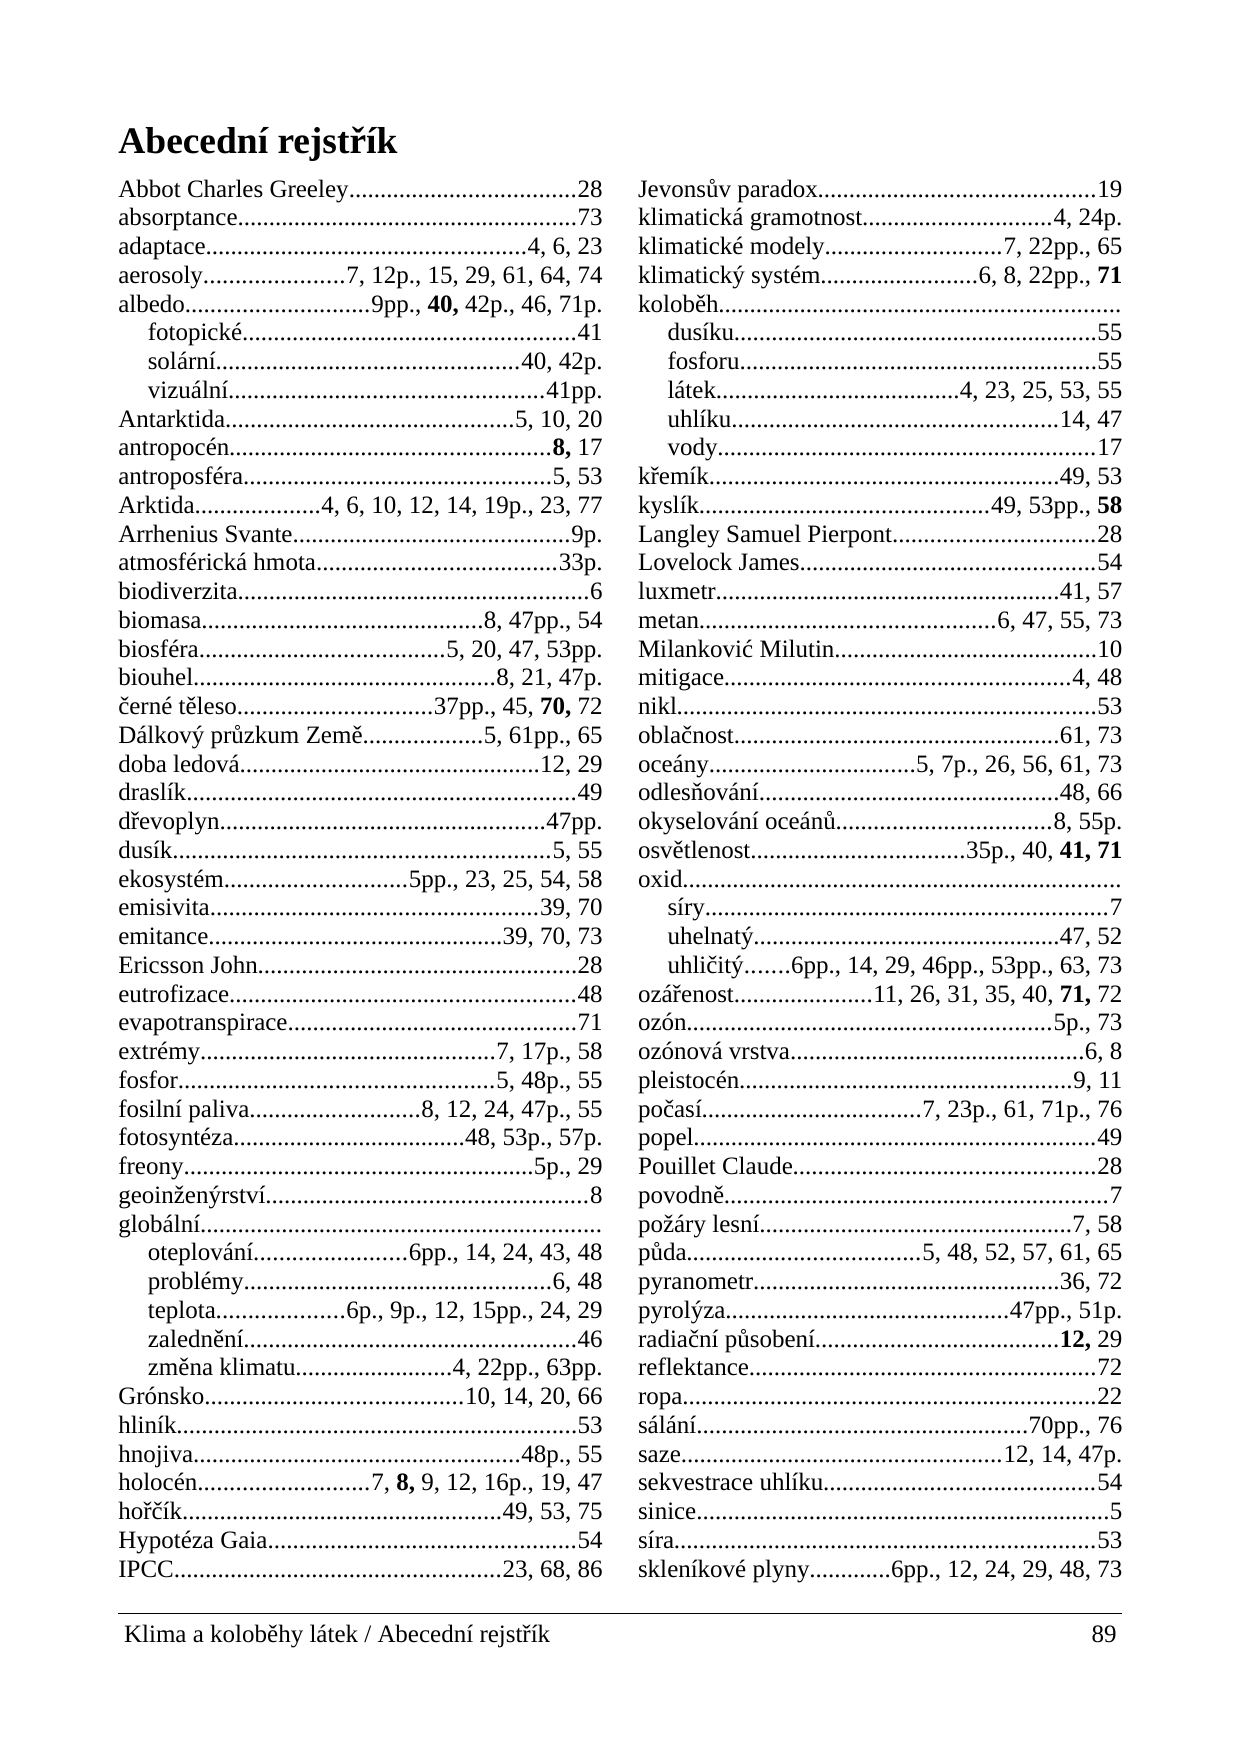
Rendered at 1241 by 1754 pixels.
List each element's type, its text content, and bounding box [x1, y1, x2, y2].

text saze 12, 14, 47p. [638, 1439, 1122, 1467]
text biodiverzita 6 [118, 576, 602, 605]
text zalednění 46 [148, 1324, 602, 1352]
text Ericsson John 28 [118, 950, 602, 979]
text sálání 70pp., 76 [638, 1410, 1122, 1439]
text solární 40, 42p. [148, 346, 602, 375]
text emitance 39, 70, 73 [118, 921, 602, 950]
text klimatický systém 6, 8, 22pp., 71 [638, 260, 1122, 289]
text Jevonsův paradox 19 [638, 174, 1122, 202]
text počasí 7, 23p., 61, 71p., 76 [638, 1094, 1122, 1122]
text oteplování 6pp., 14, 24, 43, 48 [148, 1237, 602, 1266]
text koloběh [638, 289, 1122, 317]
text fotopické 41 [148, 317, 602, 346]
text pleistocén 9, 11 [638, 1065, 1122, 1094]
text fosfor 5, 48p., 55 [118, 1065, 602, 1094]
text absorptance 73 [118, 202, 602, 231]
text klimatická gramotnost 4, 24p. [638, 202, 1122, 231]
text evapotranspirace 71 [118, 1007, 602, 1036]
text reflektance 72 [638, 1352, 1122, 1381]
text okyselování oceánů 8, 55p. [638, 806, 1122, 835]
text hliník 53 [118, 1410, 602, 1439]
text holocén 7, 8, 9, 12, 16p., 19, 47 [118, 1467, 602, 1496]
text dusíku 55 [667, 317, 1122, 346]
text antroposféra 5, 53 [118, 461, 602, 490]
text černé těleso 37pp., 45, 70, 72 [118, 691, 602, 720]
text biomasa 8, 47pp., 54 [118, 605, 602, 634]
text požáry lesní 7, 58 [638, 1209, 1122, 1237]
text dřevoplyn 47pp. [118, 806, 602, 835]
text vody 17 [667, 432, 1122, 461]
text Arktida 4, 6, 10, 12, 14, 19p., 23, 77 [118, 490, 602, 519]
text Arrhenius Svante 9p. [118, 519, 602, 547]
text antropocén 8, 17 [118, 432, 602, 461]
text aerosoly 7, 12p., 15, 29, 61, 64, 74 [118, 260, 602, 289]
text metan 6, 47, 55, 73 [638, 605, 1122, 634]
text fosforu 55 [667, 346, 1122, 375]
text doba ledová 12, 29 [118, 749, 602, 777]
text hnojiva 48p., 55 [118, 1439, 602, 1467]
text radiační působení 12, 29 [638, 1324, 1122, 1352]
text ekosystém 5pp., 23, 25, 54, 58 [118, 864, 602, 892]
text fotosyntéza 48, 53p., 57p. [118, 1122, 602, 1151]
text Langley Samuel Pierpont 28 [638, 519, 1122, 547]
text Antarktida 5, 10, 20 [118, 404, 602, 432]
text teplota 6p., 9p., 12, 15pp., 24, 29 [148, 1295, 602, 1324]
text extrémy 7, 17p., 58 [118, 1036, 602, 1065]
text adaptace 4, 6, 23 [118, 231, 602, 260]
text povodně 7 [638, 1180, 1122, 1209]
text síra 53 [638, 1525, 1122, 1554]
text biouhel 8, 21, 47p. [118, 662, 602, 691]
text geoinženýrství 8 [118, 1180, 602, 1209]
text mitigace 4, 48 [638, 662, 1122, 691]
text Abbot Charles Greeley 28 [118, 174, 602, 202]
text skleníkové plyny 6pp., 12, 24, 29, 48, 73 [638, 1554, 1122, 1582]
text oblačnost 61, 73 [638, 720, 1122, 749]
text ozón 5p., 73 [638, 1007, 1122, 1036]
text Lovelock James 54 [638, 547, 1122, 576]
text změna klimatu 4, 22pp., 63pp. [148, 1352, 602, 1381]
text ropa 22 [638, 1381, 1122, 1410]
text křemík 49, 53 [638, 461, 1122, 490]
text látek 4, 23, 25, 53, 55 [667, 375, 1122, 404]
text síry 7 [667, 892, 1122, 921]
text Hypotéza Gaia 54 [118, 1525, 602, 1554]
text pyranometr 36, 72 [638, 1266, 1122, 1295]
text pyrolýza 47pp., 51p. [638, 1295, 1122, 1324]
text Grónsko 10, 14, 20, 66 [118, 1381, 602, 1410]
text uhelnatý 47, 52 [667, 921, 1122, 950]
text hořčík 49, 53, 75 [118, 1496, 602, 1525]
text Dálkový průzkum Země 5, 61pp., 65 [118, 720, 602, 749]
text půda 5, 48, 52, 57, 61, 65 [638, 1237, 1122, 1266]
text sinice 5 [638, 1496, 1122, 1525]
text luxmetr 41, 57 [638, 576, 1122, 605]
text emisivita 39, 70 [118, 892, 602, 921]
text draslík 49 [118, 777, 602, 806]
text klimatické modely 7, 22pp., 65 [638, 231, 1122, 260]
text uhličitý 6pp., 14, 29, 46pp., 53pp., 63, 73 [667, 950, 1122, 979]
text biosféra 5, 20, 47, 53pp. [118, 634, 602, 662]
text popel 49 [638, 1122, 1122, 1151]
text dusík 5, 55 [118, 835, 602, 864]
text Milanković Milutin 10 [638, 634, 1122, 662]
text problémy 6, 48 [148, 1266, 602, 1295]
text globální [118, 1209, 602, 1237]
text uhlíku 14, 47 [667, 404, 1122, 432]
text ozářenost 11, 26, 31, 35, 40, 71, 72 [638, 979, 1122, 1007]
text atmosférická hmota 33p. [118, 547, 602, 576]
text eutrofizace 48 [118, 979, 602, 1007]
text vizuální 41pp. [148, 375, 602, 404]
text nikl 53 [638, 691, 1122, 720]
text osvětlenost 35p., 40, 41, 71 [638, 835, 1122, 864]
text odlesňování 48, 66 [638, 777, 1122, 806]
text oxid [638, 864, 1122, 892]
text IPCC 23, 68, 86 [118, 1554, 602, 1582]
subtitle Abecední rejstřík [118, 118, 1122, 161]
text kyslík 49, 53pp., 58 [638, 490, 1122, 519]
text sekvestrace uhlíku 54 [638, 1467, 1122, 1496]
text fosilní paliva 8, 12, 24, 47p., 55 [118, 1094, 602, 1122]
text oceány 5, 7p., 26, 56, 61, 73 [638, 749, 1122, 777]
text ozónová vrstva 6, 8 [638, 1036, 1122, 1065]
text freony 5p., 29 [118, 1151, 602, 1180]
text albedo 9pp., 40, 42p., 46, 71p. [118, 289, 602, 317]
text Pouillet Claude 28 [638, 1151, 1122, 1180]
